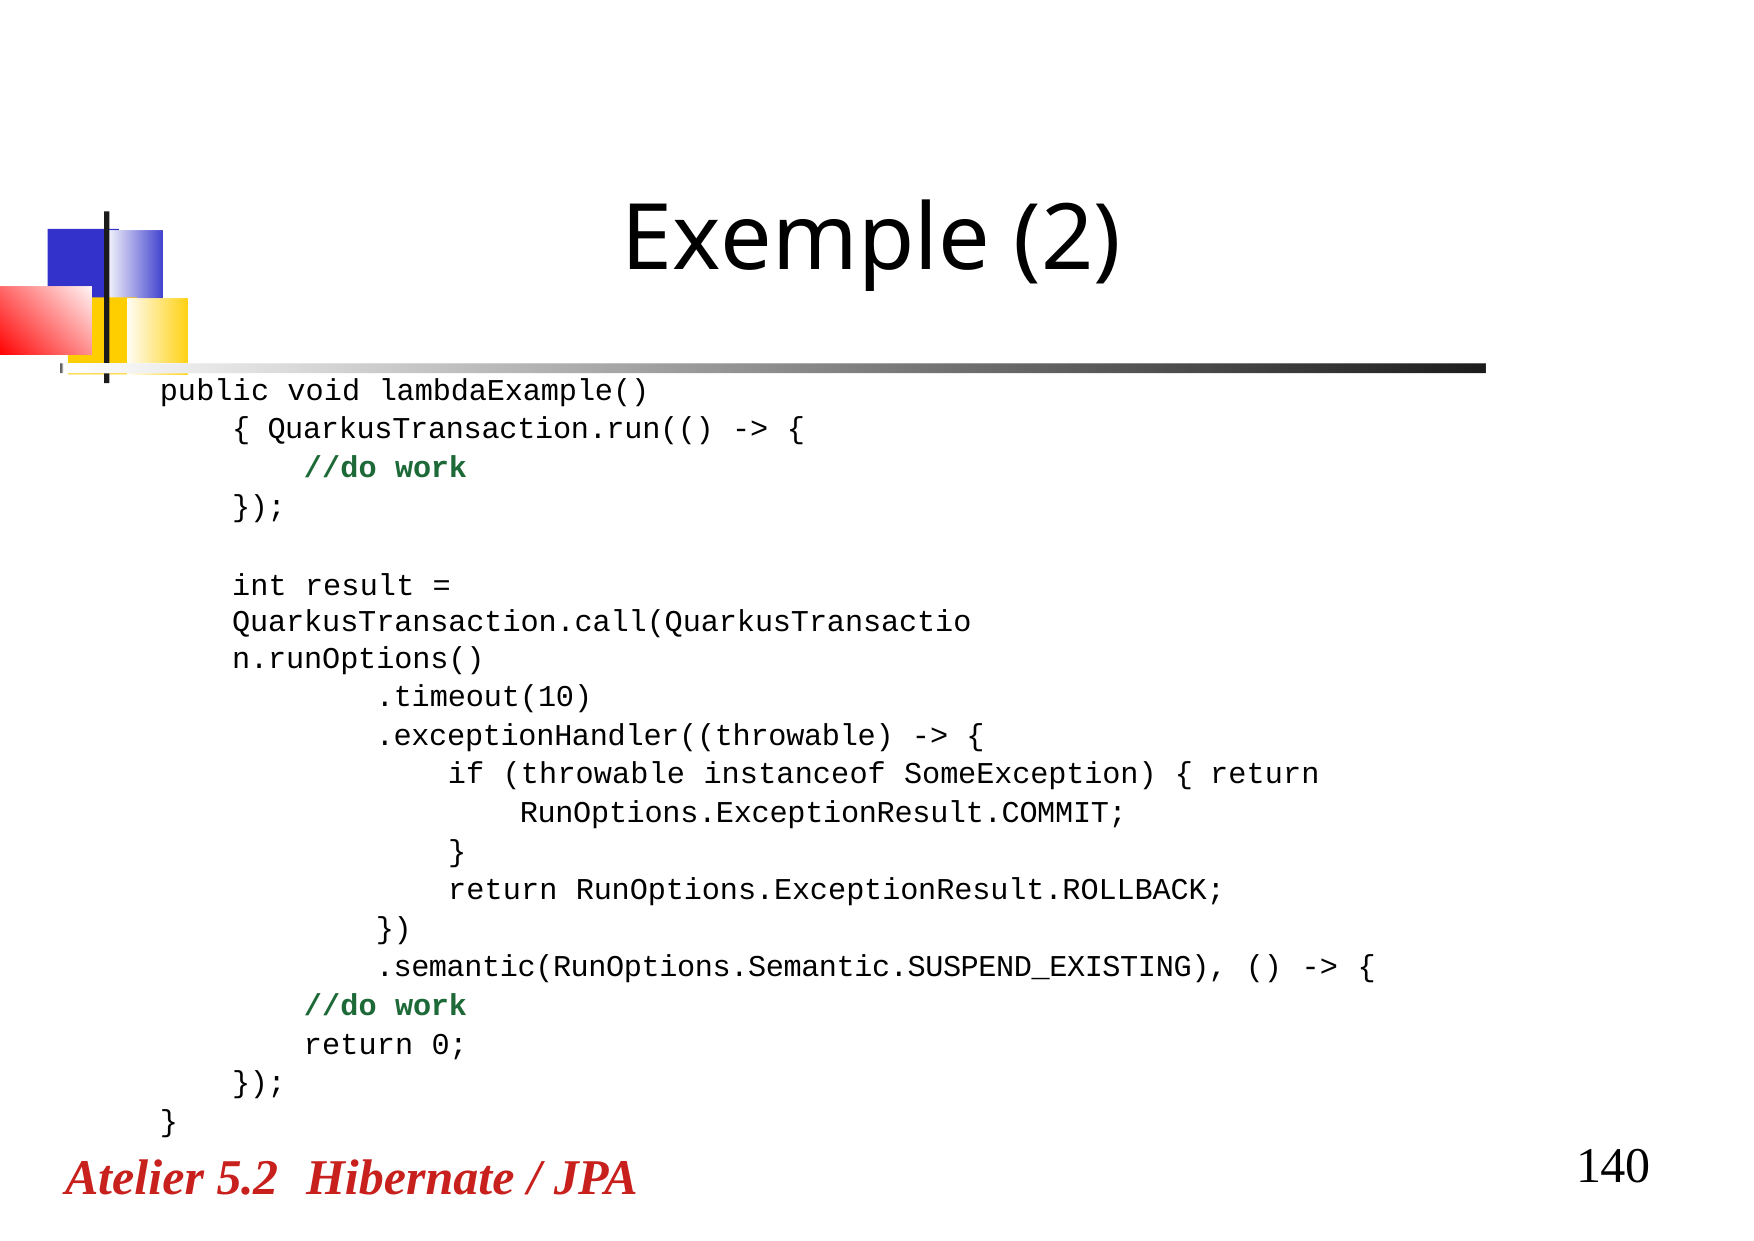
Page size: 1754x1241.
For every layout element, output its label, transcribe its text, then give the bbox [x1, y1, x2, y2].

text_box 140 [1632, 1174, 1643, 1181]
picture [0, 285, 92, 355]
text_box 140 [1573, 1174, 1654, 1193]
picture [60, 229, 179, 384]
text_box public void lambdaExample() { QuarkusTransaction.run(() -> { //do work }); int result = QuarkusTransaction.call(QuarkusTransaction.runOptions() .timeout(10) .exceptionHandler((throwable) -> { if (throwable instanceof SomeException) { return RunOptions.ExceptionResult.COMMIT; } return RunOptions.ExceptionResult.ROLLBACK; }) .semantic(RunOptions.Semantic.SUSPEND_EXISTING), () -> { //do work return 0; }); } [157, 366, 1669, 1174]
title Exemple (2) [179, 183, 1564, 366]
text_box Atelier 5.2 Hibernate / JPA [62, 1148, 642, 1205]
